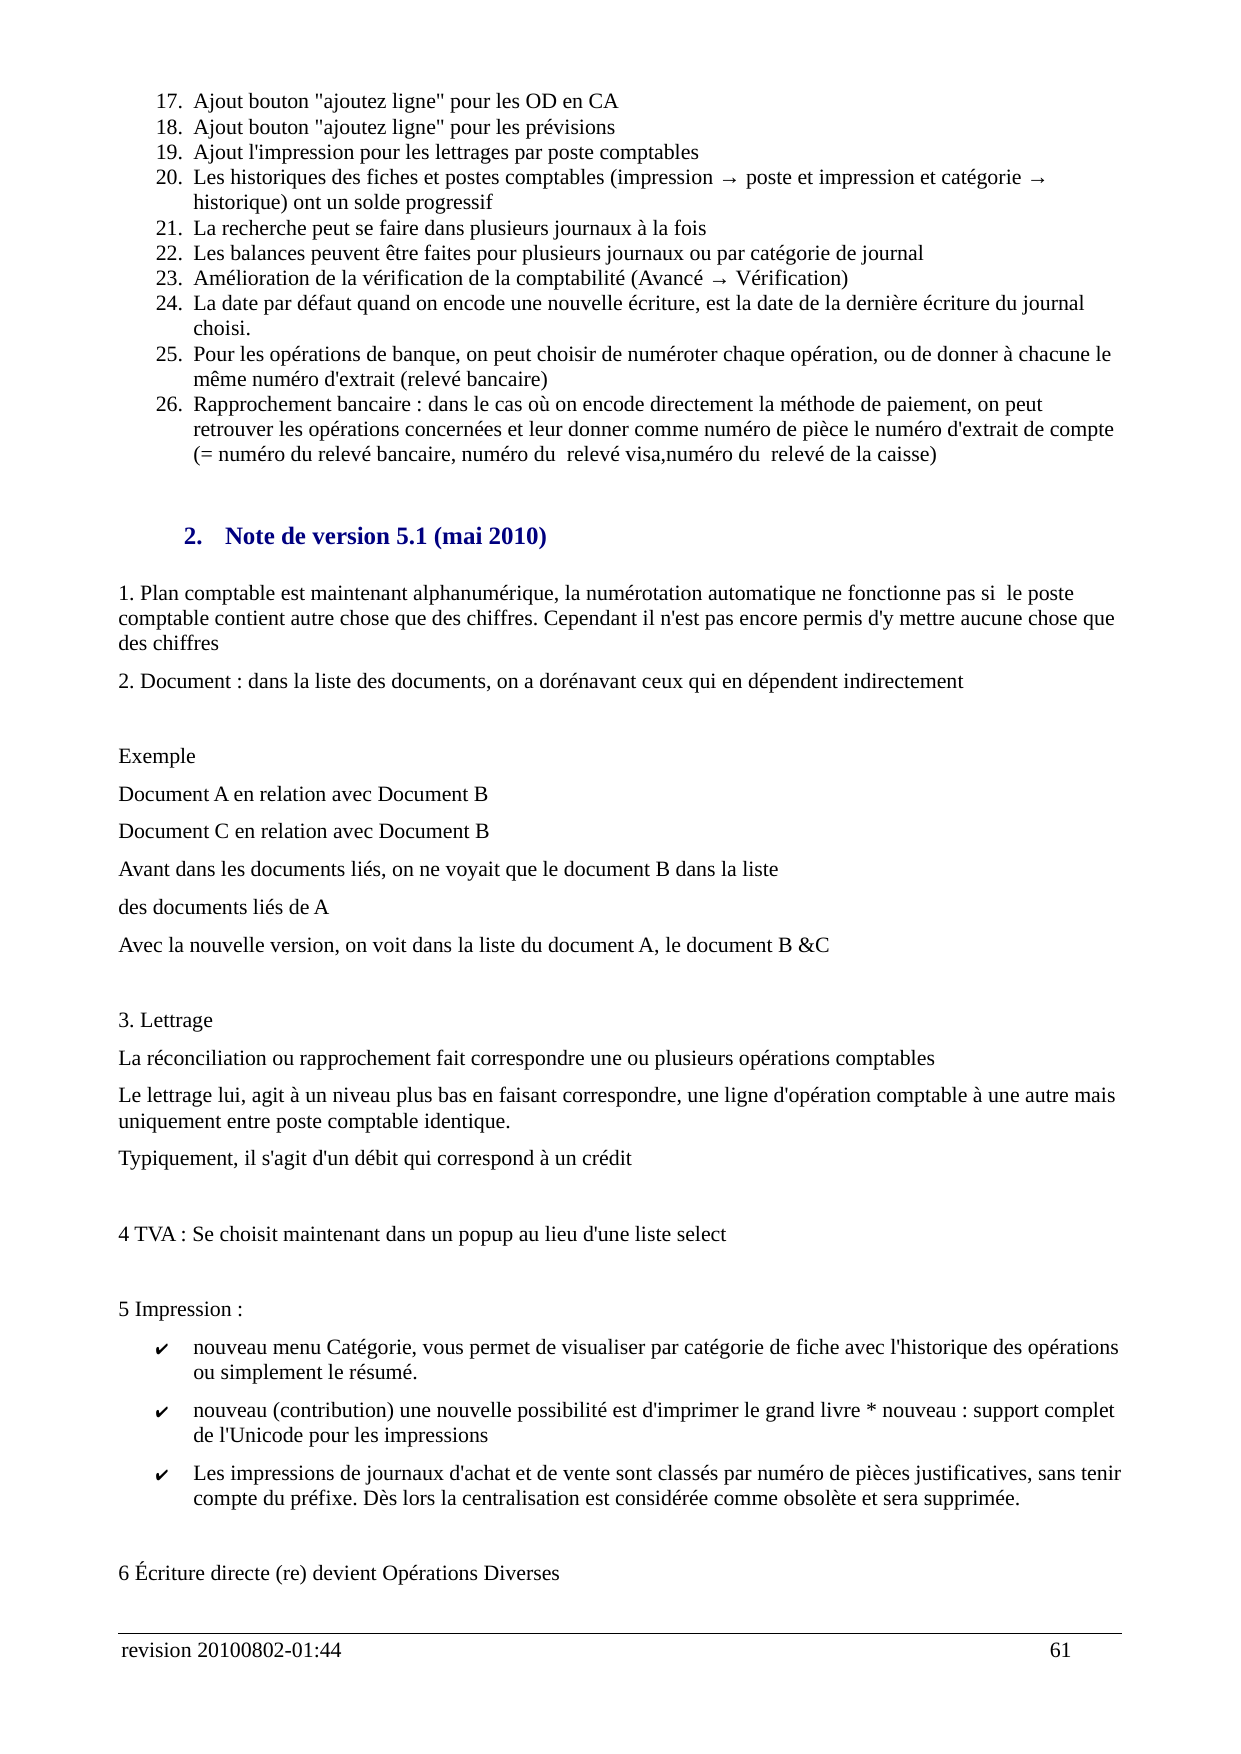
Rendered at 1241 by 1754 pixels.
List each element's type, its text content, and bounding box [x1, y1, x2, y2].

list Rapprochement bancaire : dans le cas où on encode directement la méthode de paiement, on peut retrouver les opérations concernées et leur donner comme numéro de pièce le numéro d'extrait de compte (= numéro du relevé bancaire, numéro du relevé visa,numéro du relevé de la caisse) [156, 391, 1122, 467]
list nouveau menu Catégorie, vous permet de visualiser par catégorie de fiche avec l'historique des opérations ou simplement le résumé. [156, 1334, 1122, 1384]
list nouveau (contribution) une nouvelle possibilité est d'imprimer le grand livre * nouveau : support complet de l'Unicode pour les impressions [156, 1397, 1122, 1447]
text Avec la nouvelle version, on voit dans la liste du document A, le document B &C [118, 932, 1122, 957]
text 2. Document : dans la liste des documents, on a dorénavant ceux qui en dépendent indirectement [118, 668, 1122, 693]
list La date par défaut quand on encode une nouvelle écriture, est la date de la dernière écriture du journal choisi. [156, 290, 1122, 341]
text 6 Écriture directe (re) devient Opérations Diverses [118, 1560, 1122, 1586]
list Ajout bouton "ajoutez ligne" pour les OD en CA [156, 88, 1122, 114]
text 5 Impression : [118, 1296, 1122, 1321]
list Les balances peuvent être faites pour plusieurs journaux ou par catégorie de journal [156, 240, 1122, 265]
text 4 TVA : Se choisit maintenant dans un popup au lieu d'une liste select [118, 1221, 1122, 1246]
text Document C en relation avec Document B [118, 818, 1122, 844]
text La réconciliation ou rapprochement fait correspondre une ou plusieurs opérations comptables [118, 1045, 1122, 1070]
subtitle Note de version 5.1 (mai 2010) [177, 521, 1122, 550]
text Document A en relation avec Document B [118, 781, 1122, 806]
text Exemple [118, 743, 1122, 768]
list Les historiques des fiches et postes comptables (impression → poste et impression et catégorie → historique) ont un solde progressif [156, 164, 1122, 214]
text 3. Lettrage [118, 1007, 1122, 1032]
list Ajout l'impression pour les lettrages par poste comptables [156, 139, 1122, 164]
list Amélioration de la vérification de la comptabilité (Avancé → Vérification) [156, 265, 1122, 290]
list La recherche peut se faire dans plusieurs journaux à la fois [156, 214, 1122, 240]
text 1. Plan comptable est maintenant alphanumérique, la numérotation automatique ne fonctionne pas si le poste comptable contient autre chose que des chiffres. Cependant il n'est pas encore permis d'y mettre aucune chose que des chiffres [118, 579, 1122, 655]
list Les impressions de journaux d'achat et de vente sont classés par numéro de pièces justificatives, sans tenir compte du préfixe. Dès lors la centralisation est considérée comme obsolète et sera supprimée. [156, 1460, 1122, 1510]
text Typiquement, il s'agit d'un débit qui correspond à un crédit [118, 1145, 1122, 1171]
text Le lettrage lui, agit à un niveau plus bas en faisant correspondre, une ligne d'opération comptable à une autre mais uniquement entre poste comptable identique. [118, 1082, 1122, 1133]
list Pour les opérations de banque, on peut choisir de numéroter chaque opération, ou de donner à chacune le même numéro d'extrait (relevé bancaire) [156, 341, 1122, 391]
list Ajout bouton "ajoutez ligne" pour les prévisions [156, 114, 1122, 139]
text Avant dans les documents liés, on ne voyait que le document B dans la liste [118, 856, 1122, 881]
text des documents liés de A [118, 894, 1122, 919]
